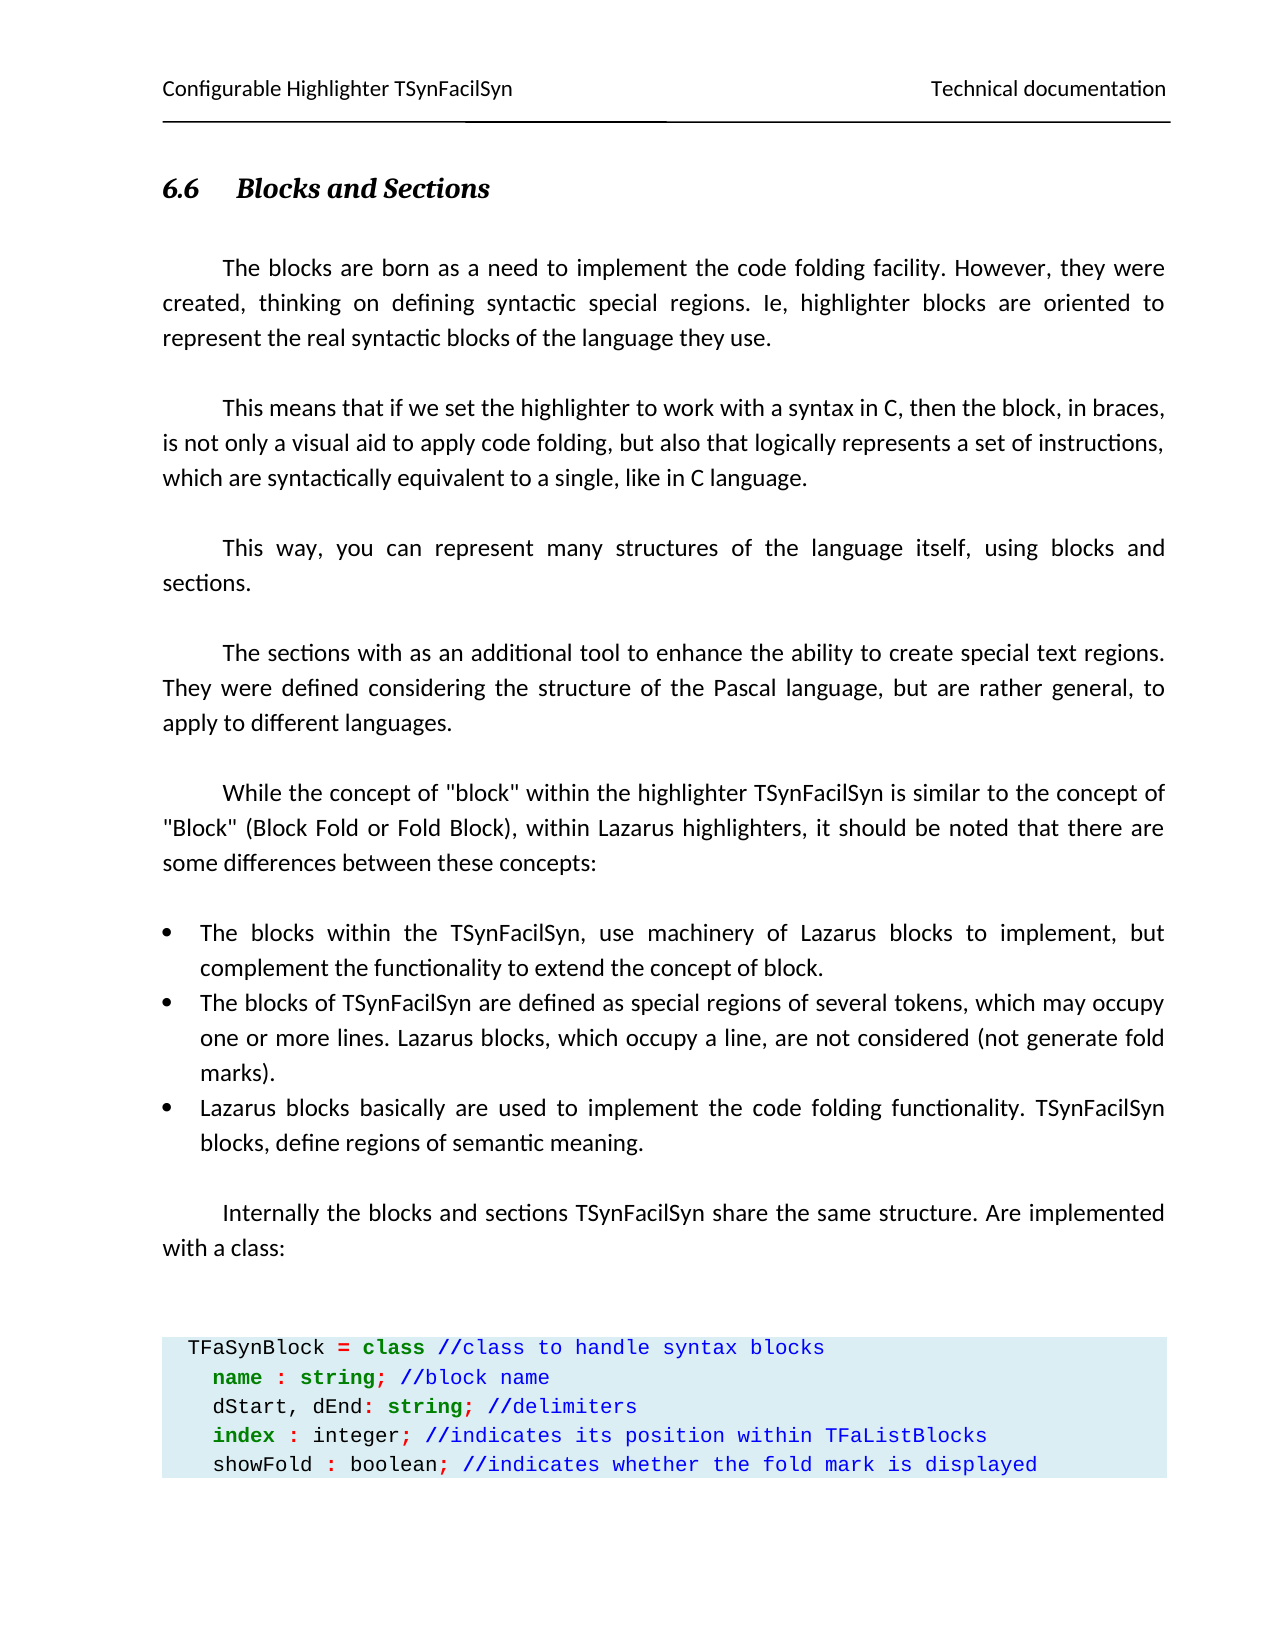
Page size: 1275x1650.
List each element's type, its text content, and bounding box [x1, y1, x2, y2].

list The blocks of TSynFacilSyn are defined as special regions of several tokens, which may occupy one or more lines. Lazarus blocks, which occupy a line, are not considered (not generate fold marks). [162, 987, 1167, 1088]
text index : integer; //indicates its position within TFaListBlocks [162, 1425, 1167, 1449]
list Lazarus blocks basically are used to implement the code folding functionality. TSynFacilSyn blocks, define regions of semantic meaning. [162, 1092, 1167, 1158]
subtitle Blocks and Sections [162, 173, 1167, 206]
text TFaSynBlock = class //class to handle syntax blocks [162, 1337, 1167, 1361]
text name : string; //block name [162, 1367, 1167, 1390]
text This means that if we set the highlighter to work with a syntax in C, then the block, in braces, is not only a visual aid to apply code folding, but also that logically represents a set of instructions, which are syntactically equivalent to a single, like in C language. [162, 392, 1167, 493]
text This way, you can represent many structures of the language itself, using blocks and sections. [162, 532, 1167, 598]
text While the concept of "block" within the highlighter TSynFacilSyn is similar to the concept of "Block" (Block Fold or Fold Block), within Lazarus highlighters, it should be noted that there are some differences between these concepts: [162, 777, 1167, 878]
text dStart, dEnd: string; //delimiters [162, 1396, 1167, 1419]
text The sections with as an additional tool to enhance the ability to create special text regions. They were defined considering the structure of the Pascal language, but are rather general, to apply to different languages. [162, 637, 1167, 738]
text Internally the blocks and sections TSynFacilSyn share the same structure. Are implemented with a class: [162, 1197, 1167, 1263]
text showFold : boolean; //indicates whether the fold mark is displayed [162, 1454, 1167, 1478]
list The blocks within the TSynFacilSyn, use machinery of Lazarus blocks to implement, but complement the functionality to extend the concept of block. [162, 917, 1167, 983]
text The blocks are born as a need to implement the code folding facility. However, they were created, thinking on defining syntactic special regions. Ie, highlighter blocks are oriented to represent the real syntactic blocks of the language they use. [162, 252, 1167, 353]
